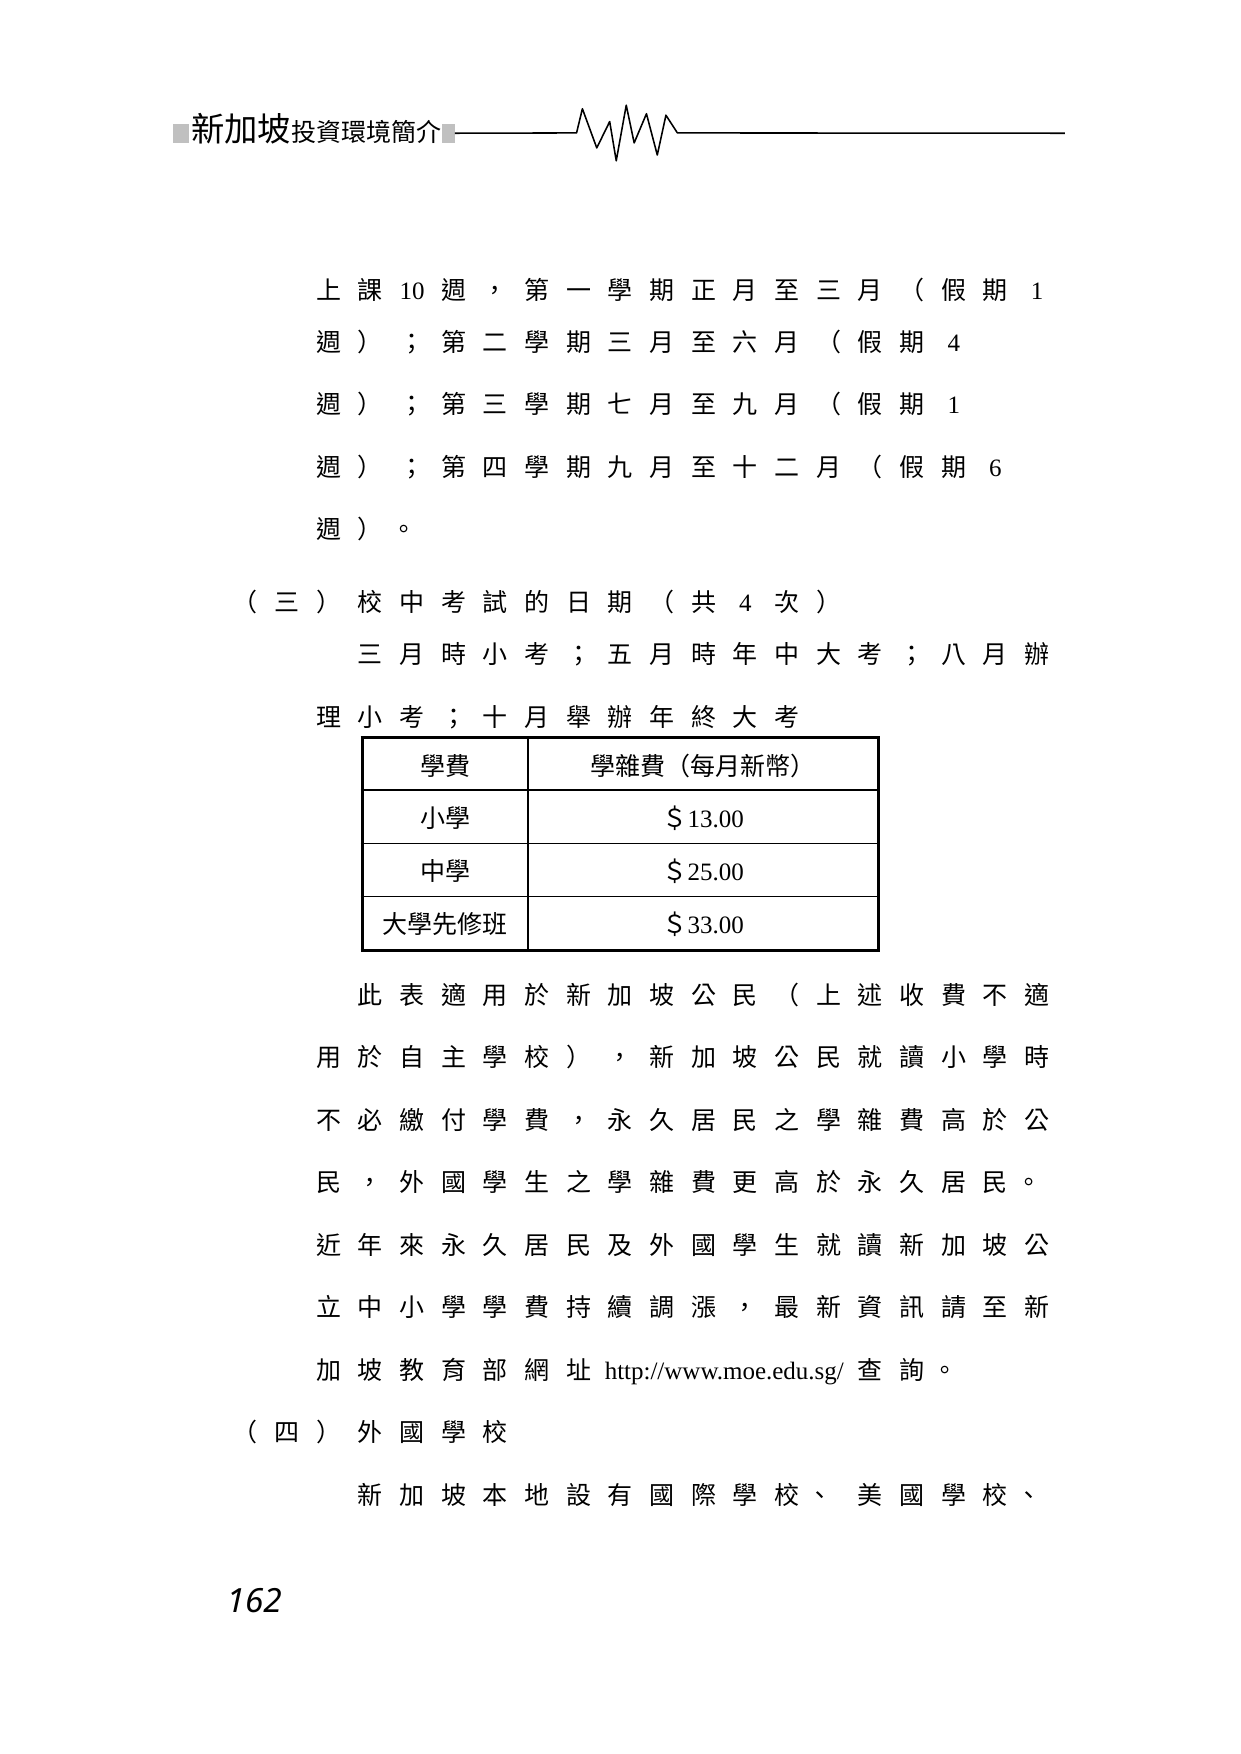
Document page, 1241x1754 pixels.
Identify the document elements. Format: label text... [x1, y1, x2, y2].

text 上課10週，第一學期正月至三月（假期1週）；第二學期三月至六月（假期4週）；第三學期七月至九月（假期1週）；第四學期九月至十二月（假期6週）。 [281, 236, 1058, 549]
text 新加坡本地設有國際學校、美國學校、 [281, 1452, 1058, 1514]
table_cell ＄13.00 [529, 791, 877, 842]
table_header 學雜費（每月新幣） [529, 739, 877, 789]
text 三月時小考；五月時年中大考；八月辦理小考；十月舉辦年終大考 [281, 611, 1058, 736]
text 此表適用於新加坡公民（上述收費不適用於自主學校），新加坡公民就讀小學時不必繳付學費，永久居民之學雜費高於公民，外國學生之學雜費更高於永久居民。近年來永久居民及外國學生就讀新加坡公立中小學學費持續調漲，最新資訊請至新加坡教育部網址http://www.moe.edu.sg/查詢。 [281, 952, 1058, 1389]
table_cell ＄33.00 [529, 897, 877, 949]
table_cell ＄25.00 [529, 844, 877, 896]
table_cell 中學 [364, 844, 527, 896]
table_cell 小學 [364, 791, 527, 842]
table_header 學費 [364, 739, 527, 789]
text （三）校中考試的日期（共4次） [207, 549, 1058, 611]
table_cell 大學先修班 [364, 897, 527, 949]
text （四）外國學校 [207, 1389, 1058, 1452]
